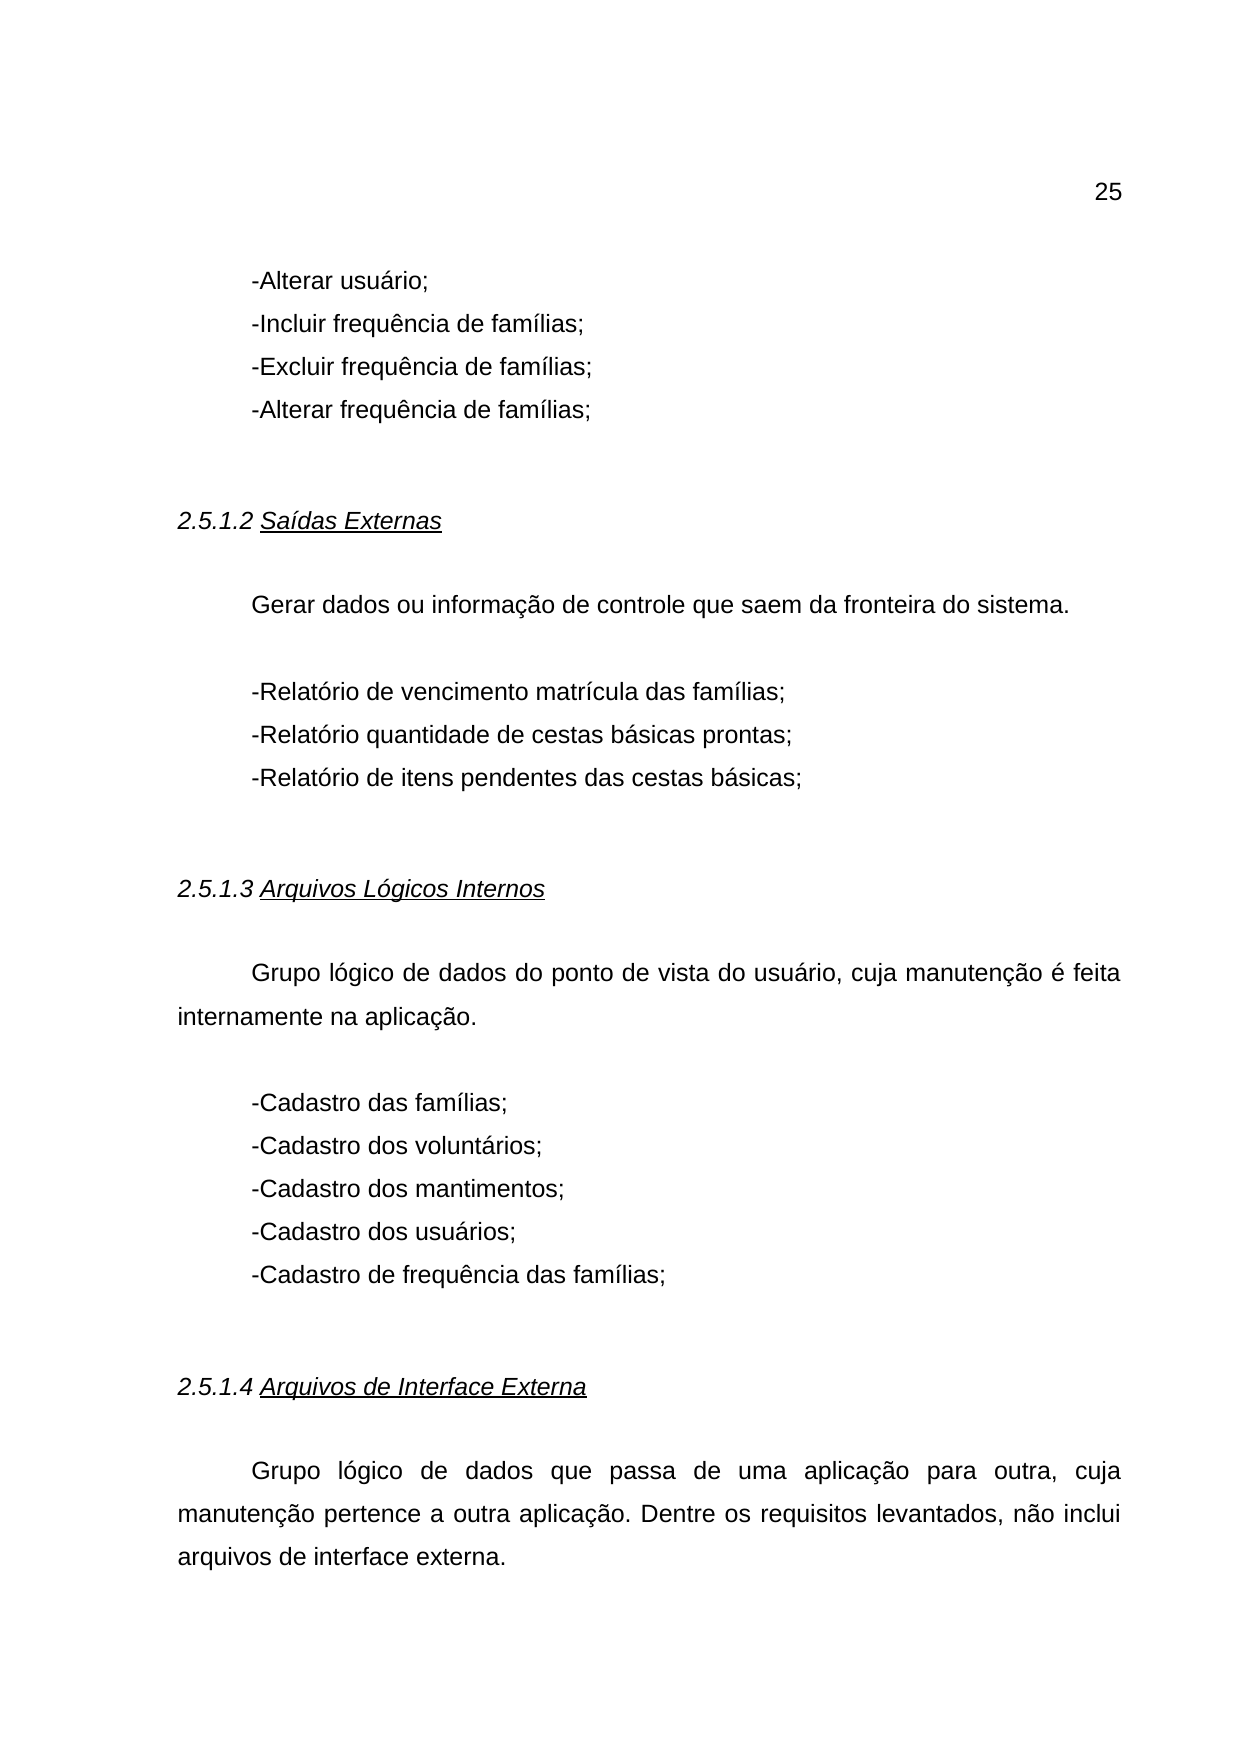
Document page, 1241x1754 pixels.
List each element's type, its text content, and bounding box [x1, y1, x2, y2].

text -Relatório de itens pendentes das cestas básicas; [177, 763, 1122, 792]
text -Alterar frequência de famílias; [177, 395, 1122, 424]
subtitle 2.5.1.2 Saídas Externas [177, 506, 1122, 535]
text -Incluir frequência de famílias; [177, 309, 1122, 338]
text -Cadastro dos mantimentos; [177, 1174, 1122, 1203]
subtitle 2.5.1.3 Arquivos Lógicos Internos [177, 874, 1122, 903]
text -Cadastro das famílias; [177, 1088, 1122, 1117]
text -Relatório quantidade de cestas básicas prontas; [177, 720, 1122, 749]
subtitle 2.5.1.4 Arquivos de Interface Externa [177, 1372, 1122, 1400]
text -Cadastro dos usuários; [177, 1217, 1122, 1246]
text -Cadastro dos voluntários; [177, 1131, 1122, 1160]
text Grupo lógico de dados do ponto de vista do usuário, cuja manutenção é feita internamente na aplicação. [177, 958, 1122, 1030]
text Grupo lógico de dados que passa de uma aplicação para outra, cuja manutenção pertence a outra aplicação. Dentre os requisitos levantados, não inclui arquivos de interface externa. [177, 1456, 1122, 1571]
text -Relatório de vencimento matrícula das famílias; [177, 677, 1122, 706]
text Gerar dados ou informação de controle que saem da fronteira do sistema. [177, 591, 1122, 619]
text -Excluir frequência de famílias; [177, 352, 1122, 381]
text -Cadastro de frequência das famílias; [177, 1260, 1122, 1289]
text -Alterar usuário; [177, 266, 1122, 294]
